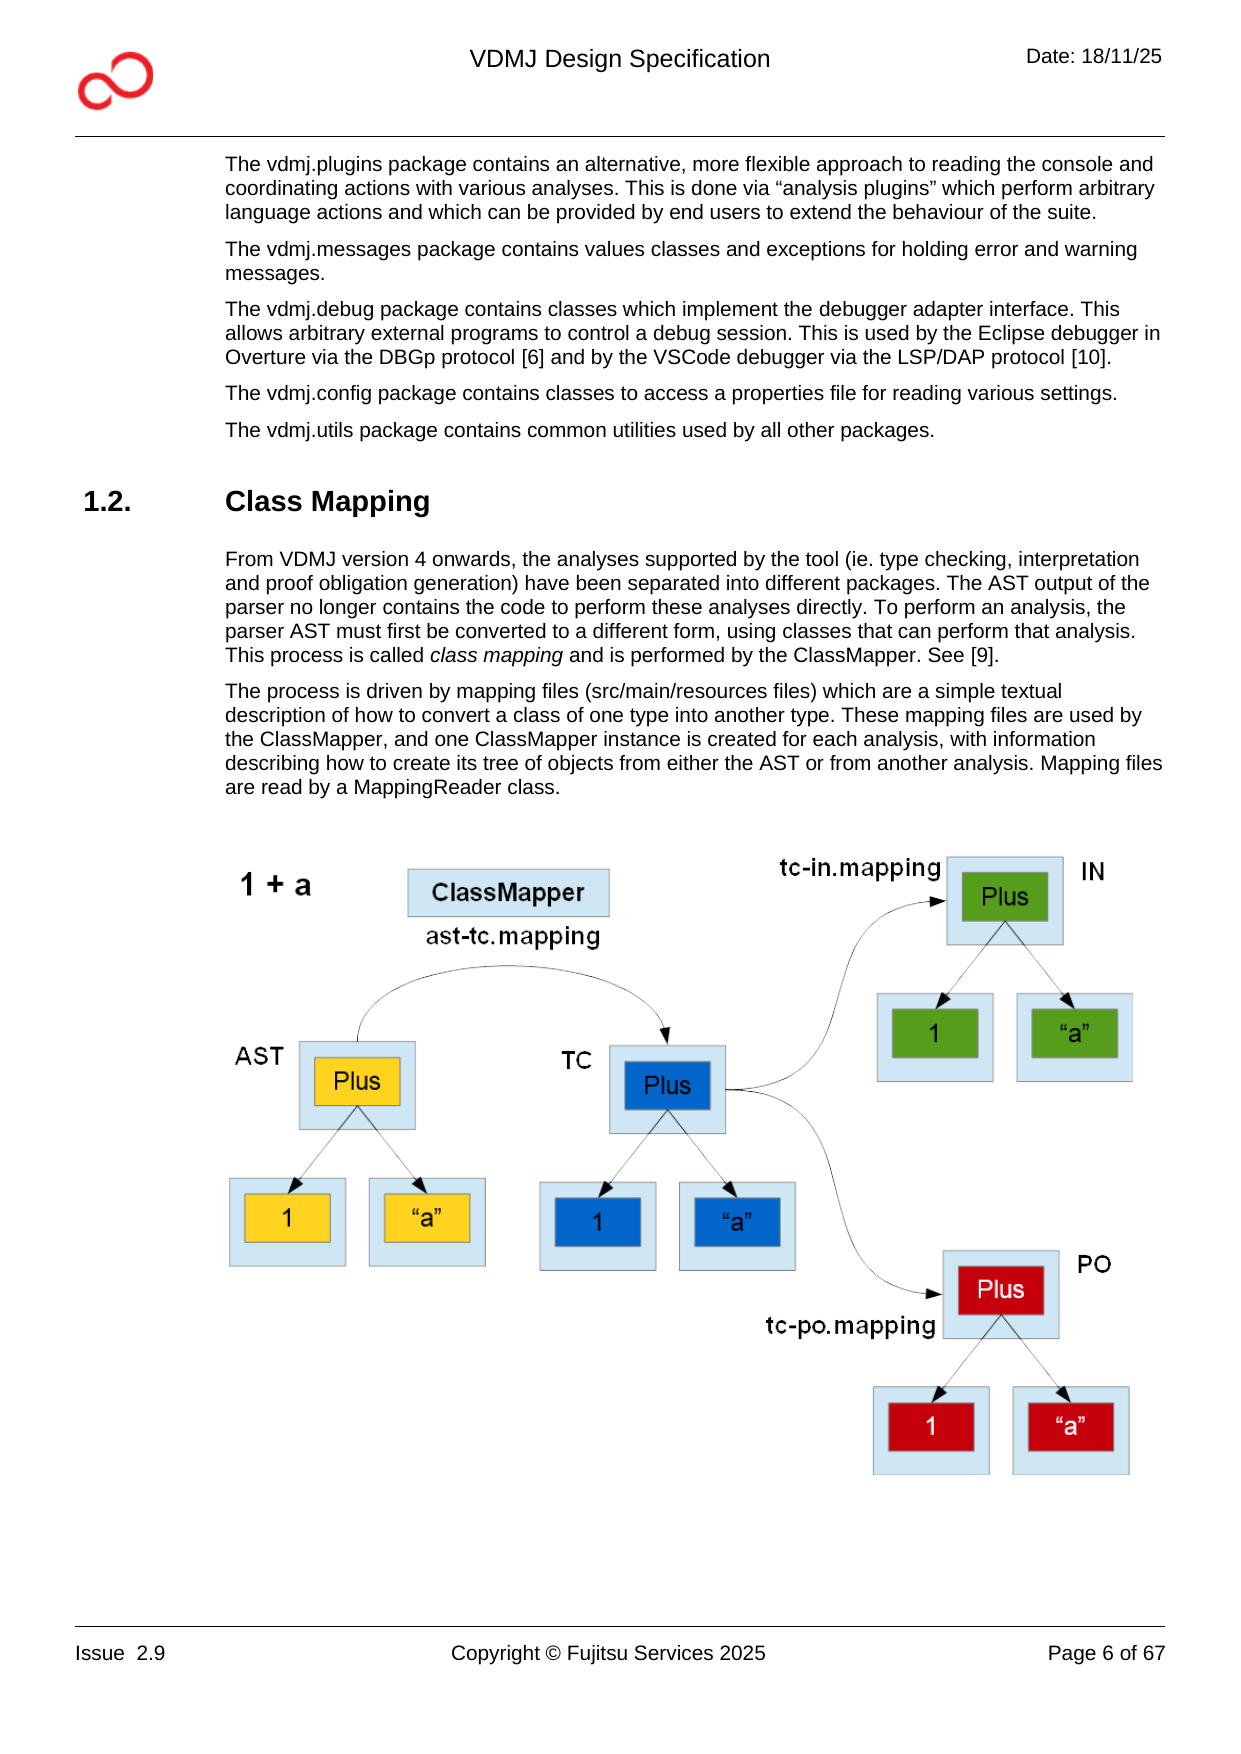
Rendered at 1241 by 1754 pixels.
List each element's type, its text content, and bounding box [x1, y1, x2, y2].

picture [225, 848, 1133, 1475]
text The vdmj.messages package contains values classes and exceptions for holding error and warning messages. [225, 237, 1165, 285]
subtitle Class Mapping [75, 484, 1165, 517]
text The vdmj.debug package contains classes which implement the debugger adapter interface. This allows arbitrary external programs to control a debug session. This is used by the Eclipse debugger in Overture via the DBGp protocol [6] and by the VSCode debugger via the LSP/DAP protocol [10]. [225, 297, 1165, 369]
text From VDMJ version 4 onwards, the analyses supported by the tool (ie. type checking, interpretation and proof obligation generation) have been separated into different packages. The AST output of the parser no longer contains the code to perform these analyses directly. To perform an analysis, the parser AST must first be converted to a different form, using classes that can perform that analysis. This process is called class mapping and is performed by the ClassMapper. See [9]. [225, 547, 1165, 667]
text The process is driven by mapping files (src/main/resources files) which are a simple textual description of how to convert a class of one type into another type. These mapping files are used by the ClassMapper, and one ClassMapper instance is created for each analysis, with information describing how to create its tree of objects from either the AST or from another analysis. Mapping files are read by a MappingReader class. [225, 679, 1165, 799]
text The vdmj.utils package contains common utilities used by all other packages. [225, 418, 1165, 442]
text The vdmj.plugins package contains an alternative, more flexible approach to reading the console and coordinating actions with various analyses. This is done via “analysis plugins” which perform arbitrary language actions and which can be provided by end users to extend the behaviour of the suite. [225, 152, 1165, 224]
picture [78, 44, 153, 120]
text The vdmj.config package contains classes to access a properties file for reading various settings. [225, 382, 1165, 406]
